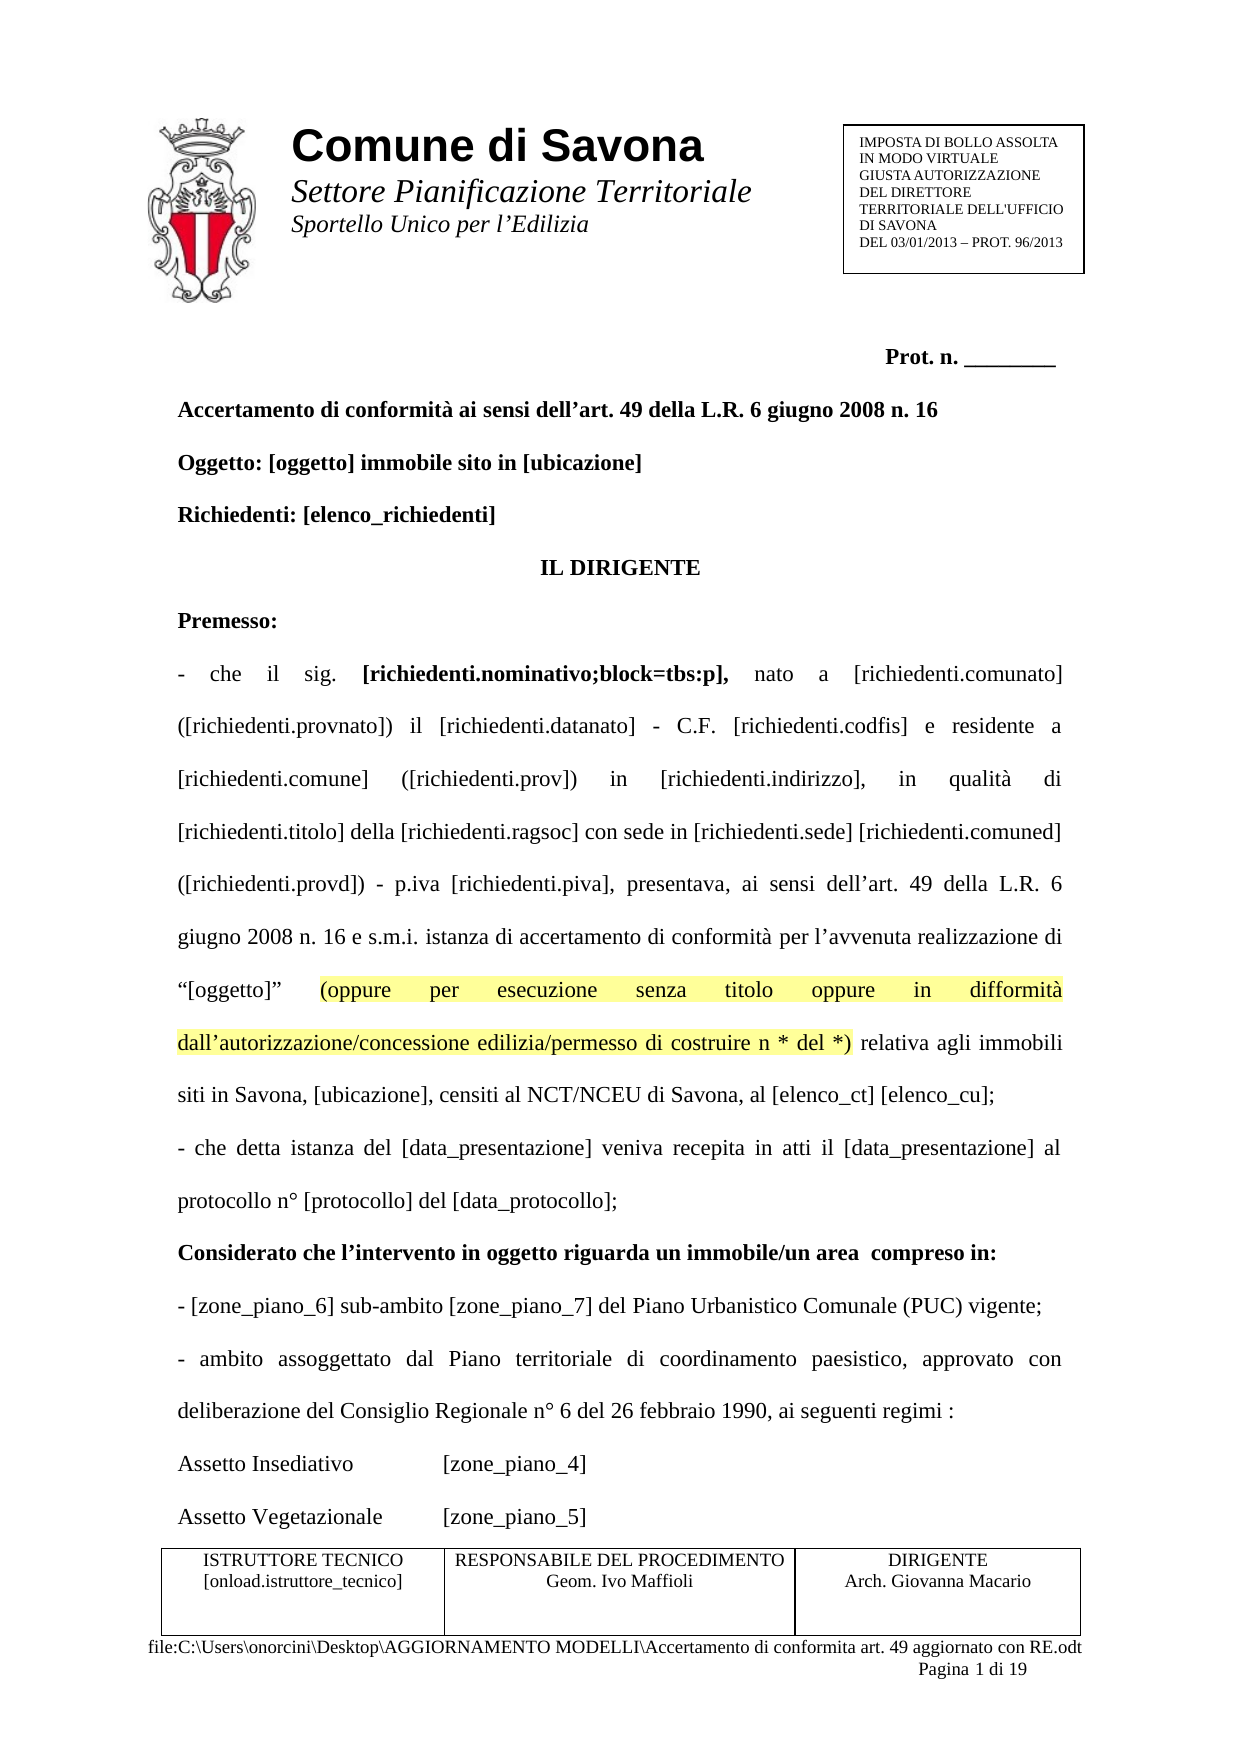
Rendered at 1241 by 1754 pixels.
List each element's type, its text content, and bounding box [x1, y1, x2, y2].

text GIUSTA AUTORIZZAZIONE DEL DIRETTORE TERRITORIALE DELL'UFFICIO DI SAVONA [859, 167, 1068, 234]
text Considerato che l’intervento in oggetto riguarda un immobile/un area compreso in: [177, 1239, 1063, 1266]
text IL DIRIGENTE [177, 554, 1063, 581]
text Assetto Vegetazionale [zone_piano_5] [177, 1503, 1063, 1529]
text Assetto Insediativo [zone_piano_4] [177, 1450, 1063, 1477]
subtitle Prot. n. ________ [841, 343, 1063, 370]
text - che il sig. [richiedenti.nominativo;block=tbs:p], nato a [richiedenti.comunato] ([richiedenti.provnato]) il [richiedenti.datanato] - C.F. [richiedenti.codfis] e residente a [richiedenti.comune] ([richiedenti.prov]) in [richiedenti.indirizzo], in qualità di [richiedenti.titolo] della [richiedenti.ragsoc] con sede in [richiedenti.sede] [richiedenti.comuned] ([richiedenti.provd]) - p.iva [richiedenti.piva], presentava, ai sensi dell’art. 49 della L.R. 6 giugno 2008 n. 16 e s.m.i. istanza di accertamento di conformità per l’avvenuta realizzazione di “[oggetto]” (oppure per esecuzione senza titolo oppure in difformità dall’autorizzazione/concessione edilizia/permesso di costruire n * del *) relativa agli immobili siti in Savona, [ubicazione], censiti al NCT/NCEU di Savona, al [elenco_ct] [elenco_cu]; [177, 659, 1063, 1108]
text Comune di Savona [256, 118, 1092, 171]
text IMPOSTA DI BOLLO ASSOLTA IN MODO VIRTUALE [859, 133, 1068, 167]
text Oggetto: [oggetto] immobile sito in [ubicazione] [177, 449, 1063, 475]
text - ambito assoggettato dal Piano territoriale di coordinamento paesistico, approvato con deliberazione del Consiglio Regionale n° 6 del 26 febbraio 1990, ai seguenti regimi : [177, 1345, 1063, 1424]
text DEL 03/01/2013 – PROT. 96/2013 [859, 234, 1068, 251]
text Richiedenti: [elenco_richiedenti] [177, 501, 1063, 528]
text - [zone_piano_6] sub-ambito [zone_piano_7] del Piano Urbanistico Comunale (PUC) vigente; [177, 1292, 1063, 1318]
text - che detta istanza del [data_presentazione] veniva recepita in atti il [data_presentazione] al protocollo n° [protocollo] del [data_protocollo]; [177, 1134, 1063, 1213]
text Sportello Unico per l’Edilizia [256, 209, 842, 238]
text Premesso: [177, 607, 1063, 633]
picture [147, 118, 256, 303]
text Accertamento di conformità ai sensi dell’art. 49 della L.R. 6 giugno 2008 n. 16 [177, 396, 1063, 422]
text Settore Pianificazione Territoriale [256, 171, 842, 209]
